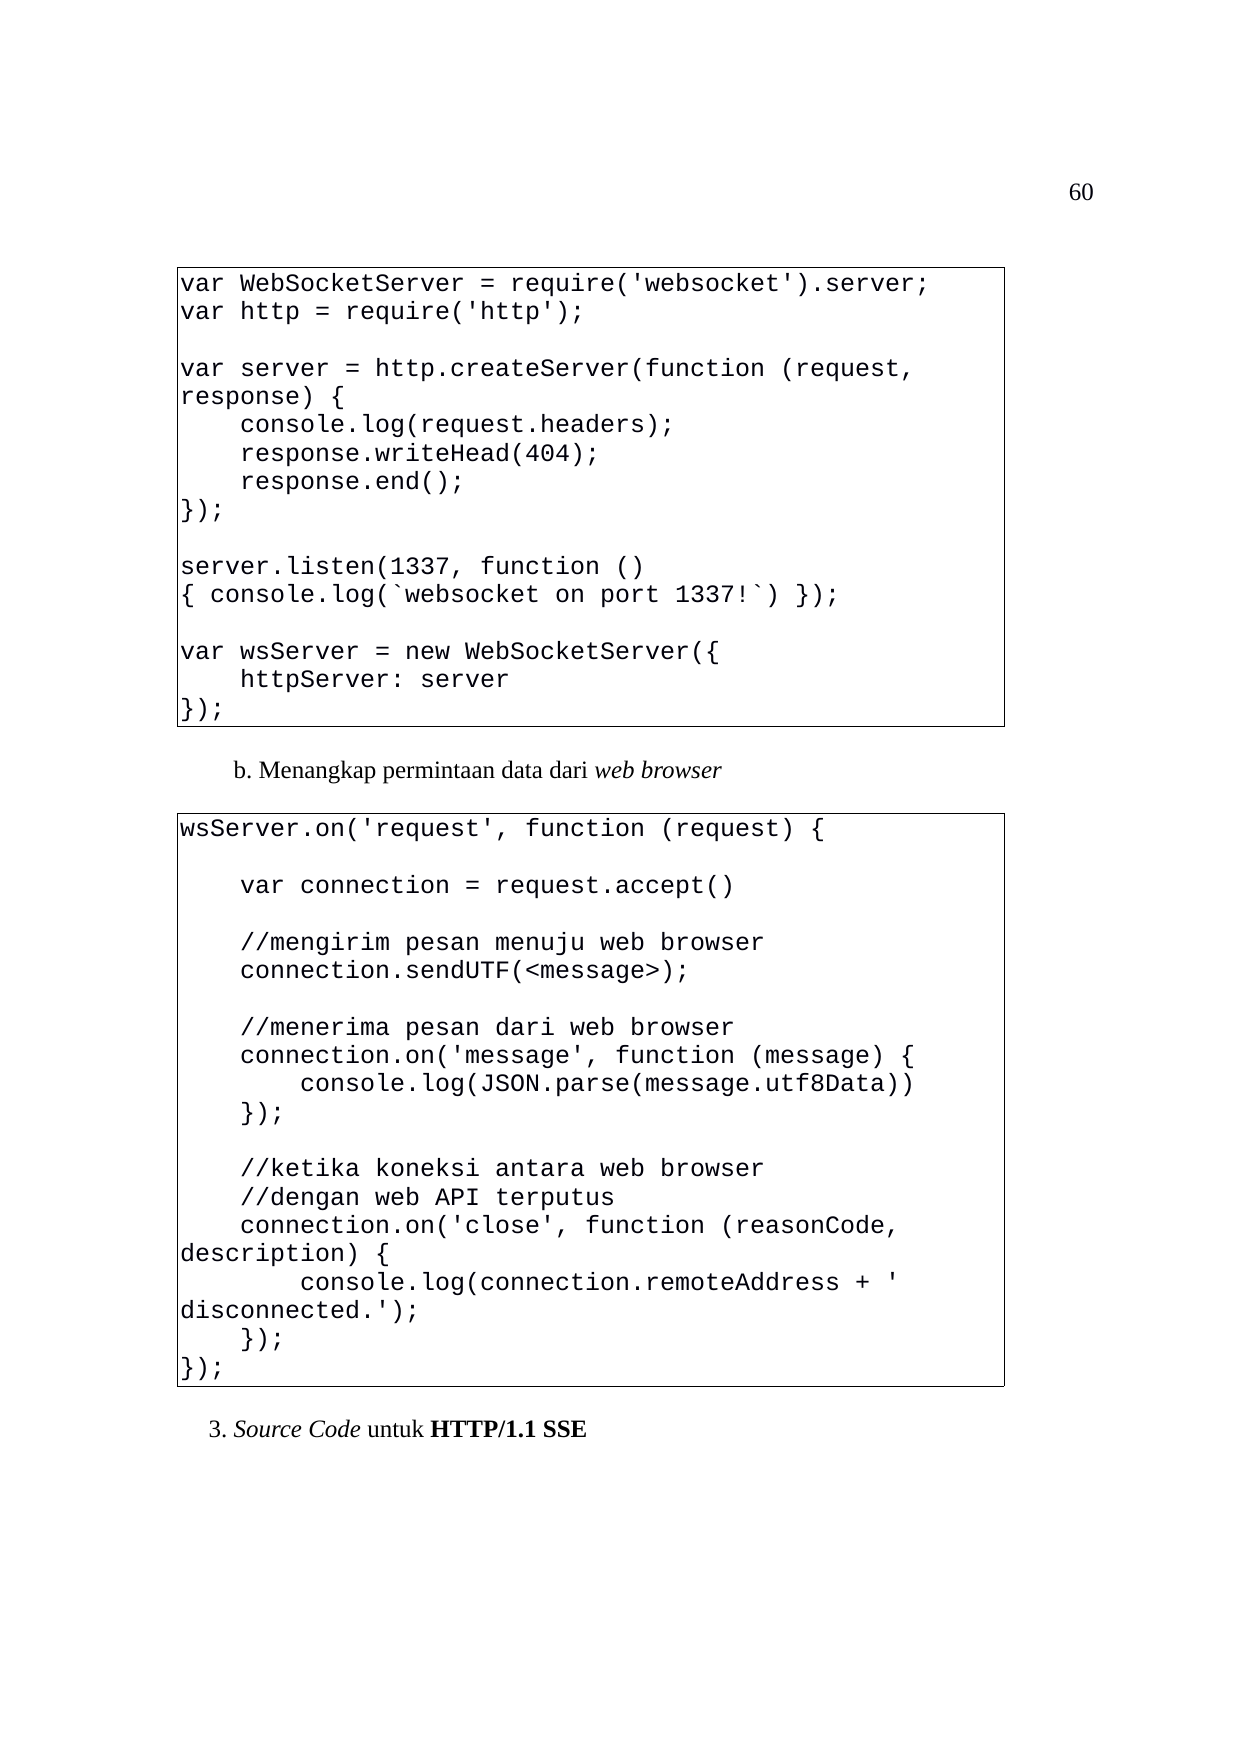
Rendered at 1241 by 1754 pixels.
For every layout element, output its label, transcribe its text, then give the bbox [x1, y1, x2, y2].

text 3. Source Code untuk HTTP/1.1 SSE [177, 1414, 1093, 1443]
text b. Menangkap permintaan data dari web browser [177, 755, 1093, 784]
table_header var WebSocketServer = require('websocket').server; var http = require('http'); var server = http.createServer(function (request, response) { console.log(request.headers); response.writeHead(404); response.end(); }); server.listen(1337, function () { console.log(`websocket on port 1337!`) }); var wsServer = new WebSocketServer({ httpServer: server }); [178, 268, 1004, 726]
table_header wsServer.on('request', function (request) { var connection = request.accept() //mengirim pesan menuju web browser connection.sendUTF(<message>); //menerima pesan dari web browser connection.on('message', function (message) { console.log(JSON.parse(message.utf8Data)) }); //ketika koneksi antara web browser //dengan web API terputus connection.on('close', function (reasonCode, description) { console.log(connection.remoteAddress + ' disconnected.'); }); }); [178, 814, 1004, 1386]
